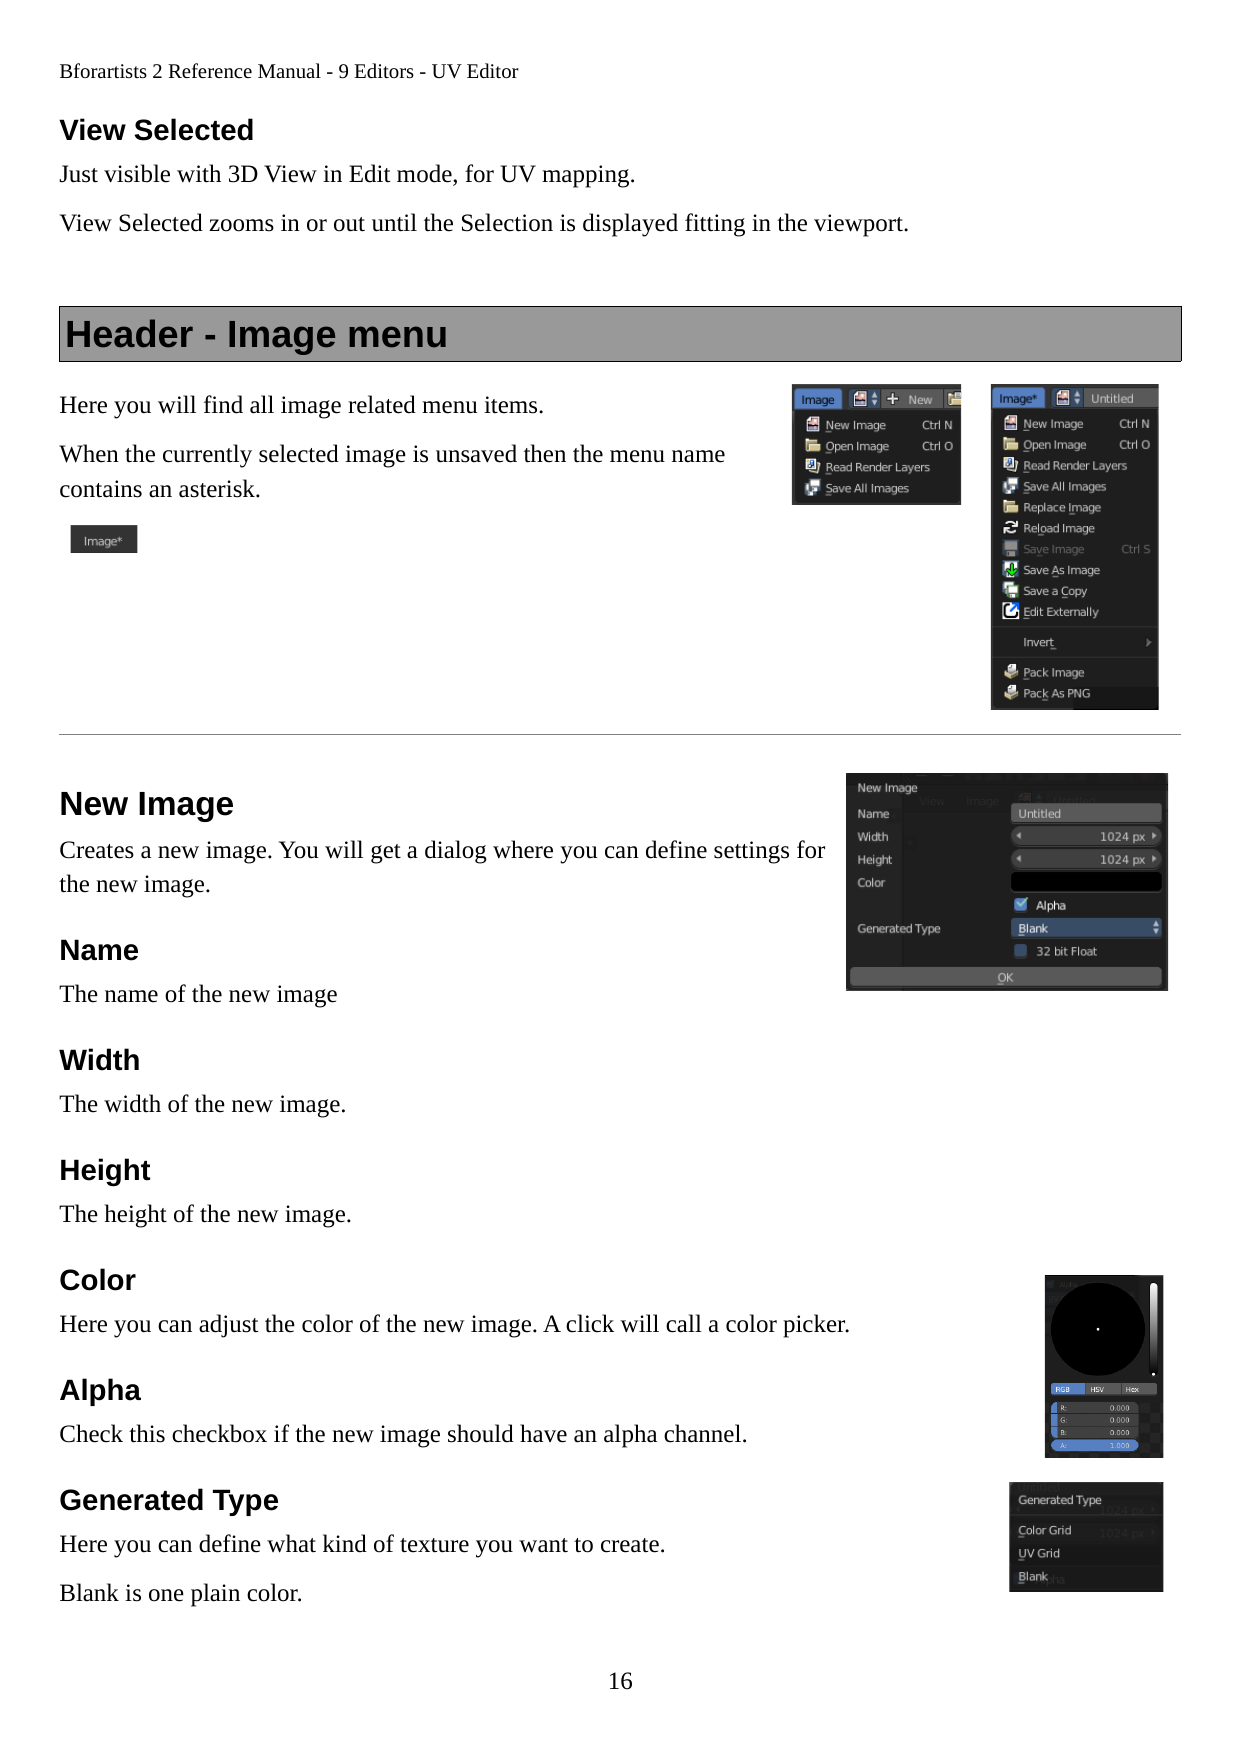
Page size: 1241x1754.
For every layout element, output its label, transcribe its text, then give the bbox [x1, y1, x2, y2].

subtitle [1164, 1373, 1181, 1407]
text The width of the new image. [59, 1089, 1181, 1118]
text View Selected zooms in or out until the Selection is displayed fitting in the viewport. [59, 208, 1181, 237]
text When the currently selected image is unsaved then the menu name contains an asterisk. [59, 439, 791, 502]
subtitle Name [59, 933, 846, 967]
picture [990, 384, 1159, 710]
picture [1009, 1482, 1164, 1592]
subtitle Alpha [59, 1373, 1044, 1407]
text [962, 439, 990, 502]
subtitle Generated Type [59, 1483, 1009, 1516]
text Creates a new image. You will get a dialog where you can define settings for the new image. [59, 835, 846, 898]
text Here you will find all image related menu items. [59, 390, 791, 419]
subtitle View Selected [59, 113, 1181, 146]
subtitle New Image [59, 784, 846, 823]
picture [791, 384, 962, 505]
subtitle Color [59, 1263, 1181, 1297]
picture [1044, 1275, 1164, 1458]
picture [70, 525, 138, 553]
text Just visible with 3D View in Edit mode, for UV mapping. [59, 159, 1181, 188]
text Here you can adjust the color of the new image. A click will call a color picker. [59, 1309, 1044, 1338]
text The name of the new image [59, 979, 1181, 1008]
text Check this checkbox if the new image should have an alpha channel. [59, 1419, 1044, 1448]
text Blank is one plain color. [59, 1578, 1181, 1607]
subtitle [1169, 784, 1181, 823]
subtitle [1164, 1483, 1181, 1516]
table_header Header - Image menu [60, 307, 1181, 361]
subtitle Height [59, 1153, 1181, 1187]
text Here you can define what kind of texture you want to create. [59, 1529, 1009, 1558]
subtitle Width [59, 1043, 1181, 1077]
subtitle [1169, 933, 1181, 967]
text The height of the new image. [59, 1199, 1181, 1228]
picture [846, 773, 1169, 991]
